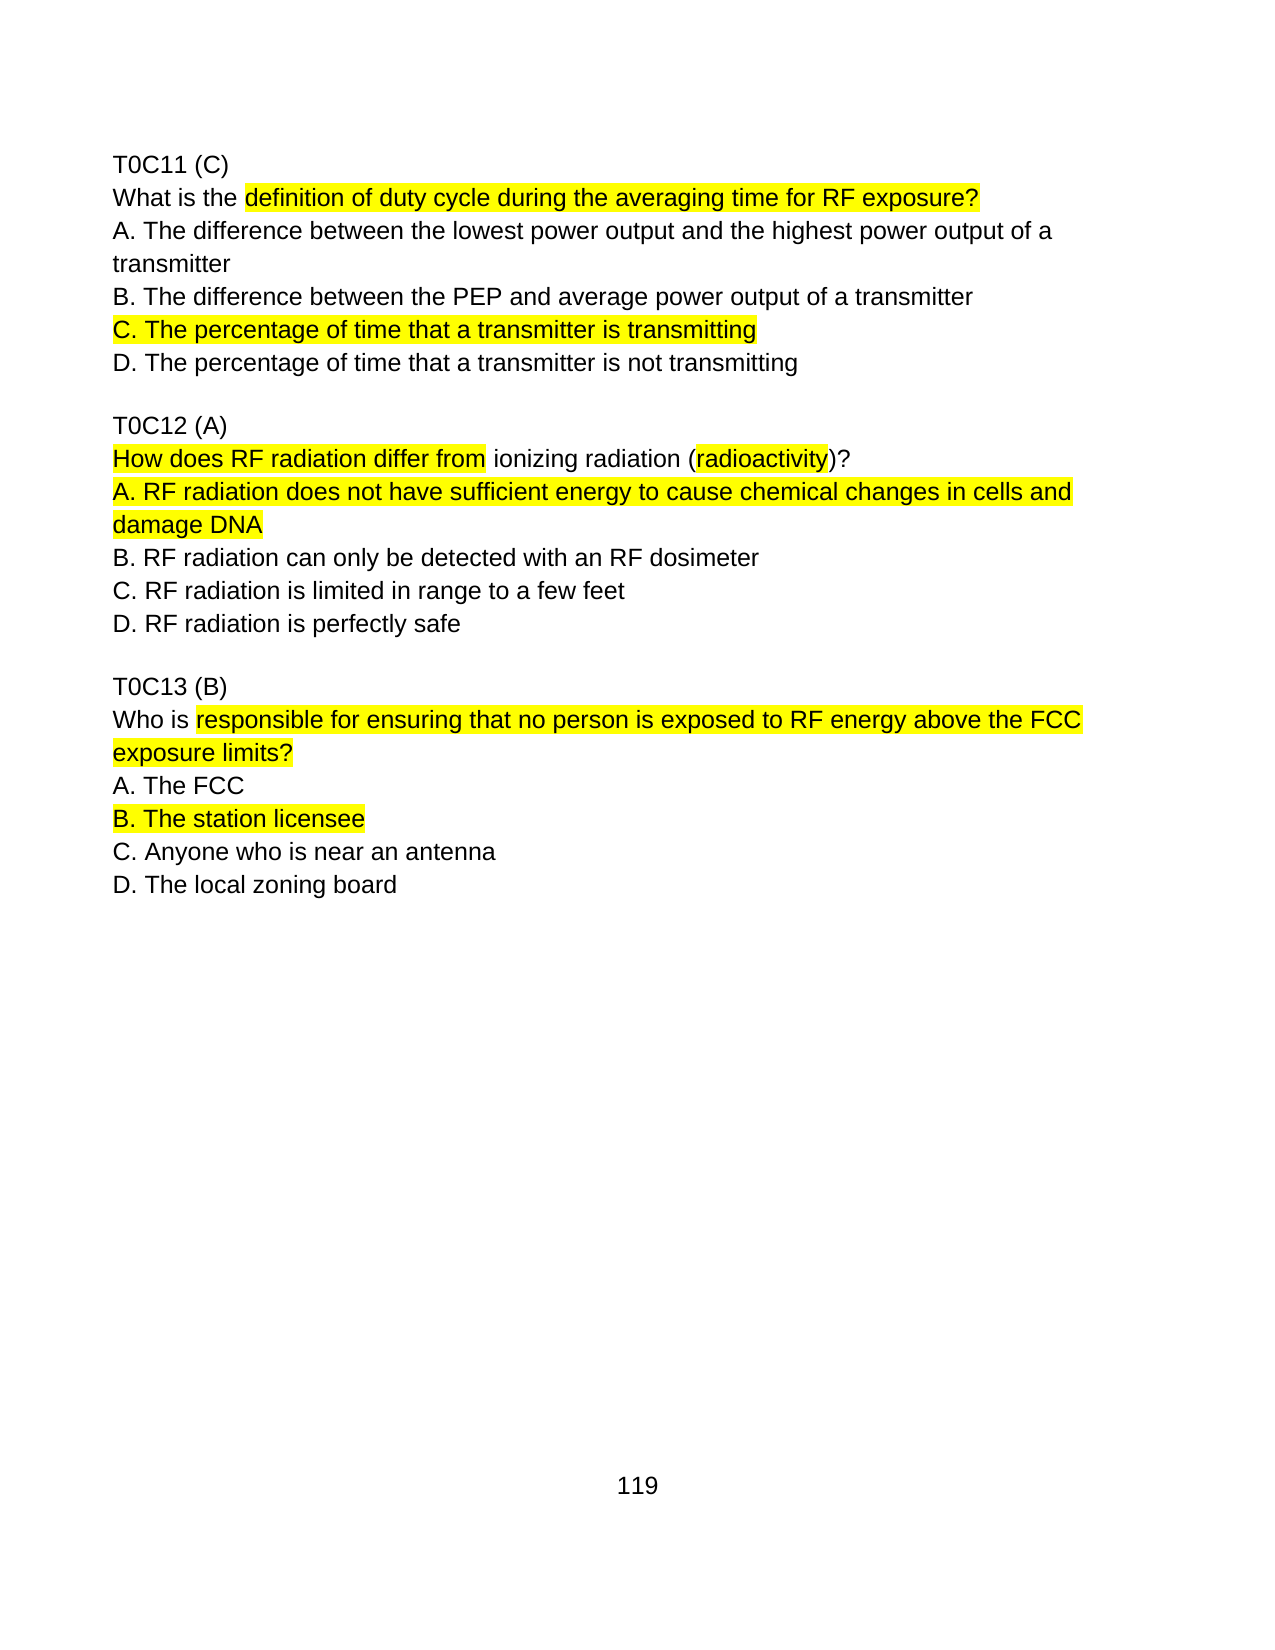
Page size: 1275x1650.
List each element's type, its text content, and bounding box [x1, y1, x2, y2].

text T0C13 (B) Who is responsible for ensuring that no person is exposed to RF energy above the FCC exposure limits? A. The FCC B. The station licensee C. Anyone who is near an antenna D. The local zoning board [112, 672, 1162, 899]
text T0C11 (C) What is the definition of duty cycle during the averaging time for RF exposure? A. The difference between the lowest power output and the highest power output of a transmitter B. The difference between the PEP and average power output of a transmitter C. The percentage of time that a transmitter is transmitting D. The percentage of time that a transmitter is not transmitting [112, 150, 1162, 377]
text T0C12 (A) How does RF radiation differ from ionizing radiation (radioactivity)? A. RF radiation does not have sufficient energy to cause chemical changes in cells and damage DNA B. RF radiation can only be detected with an RF dosimeter C. RF radiation is limited in range to a few feet D. RF radiation is perfectly safe [112, 411, 1162, 638]
